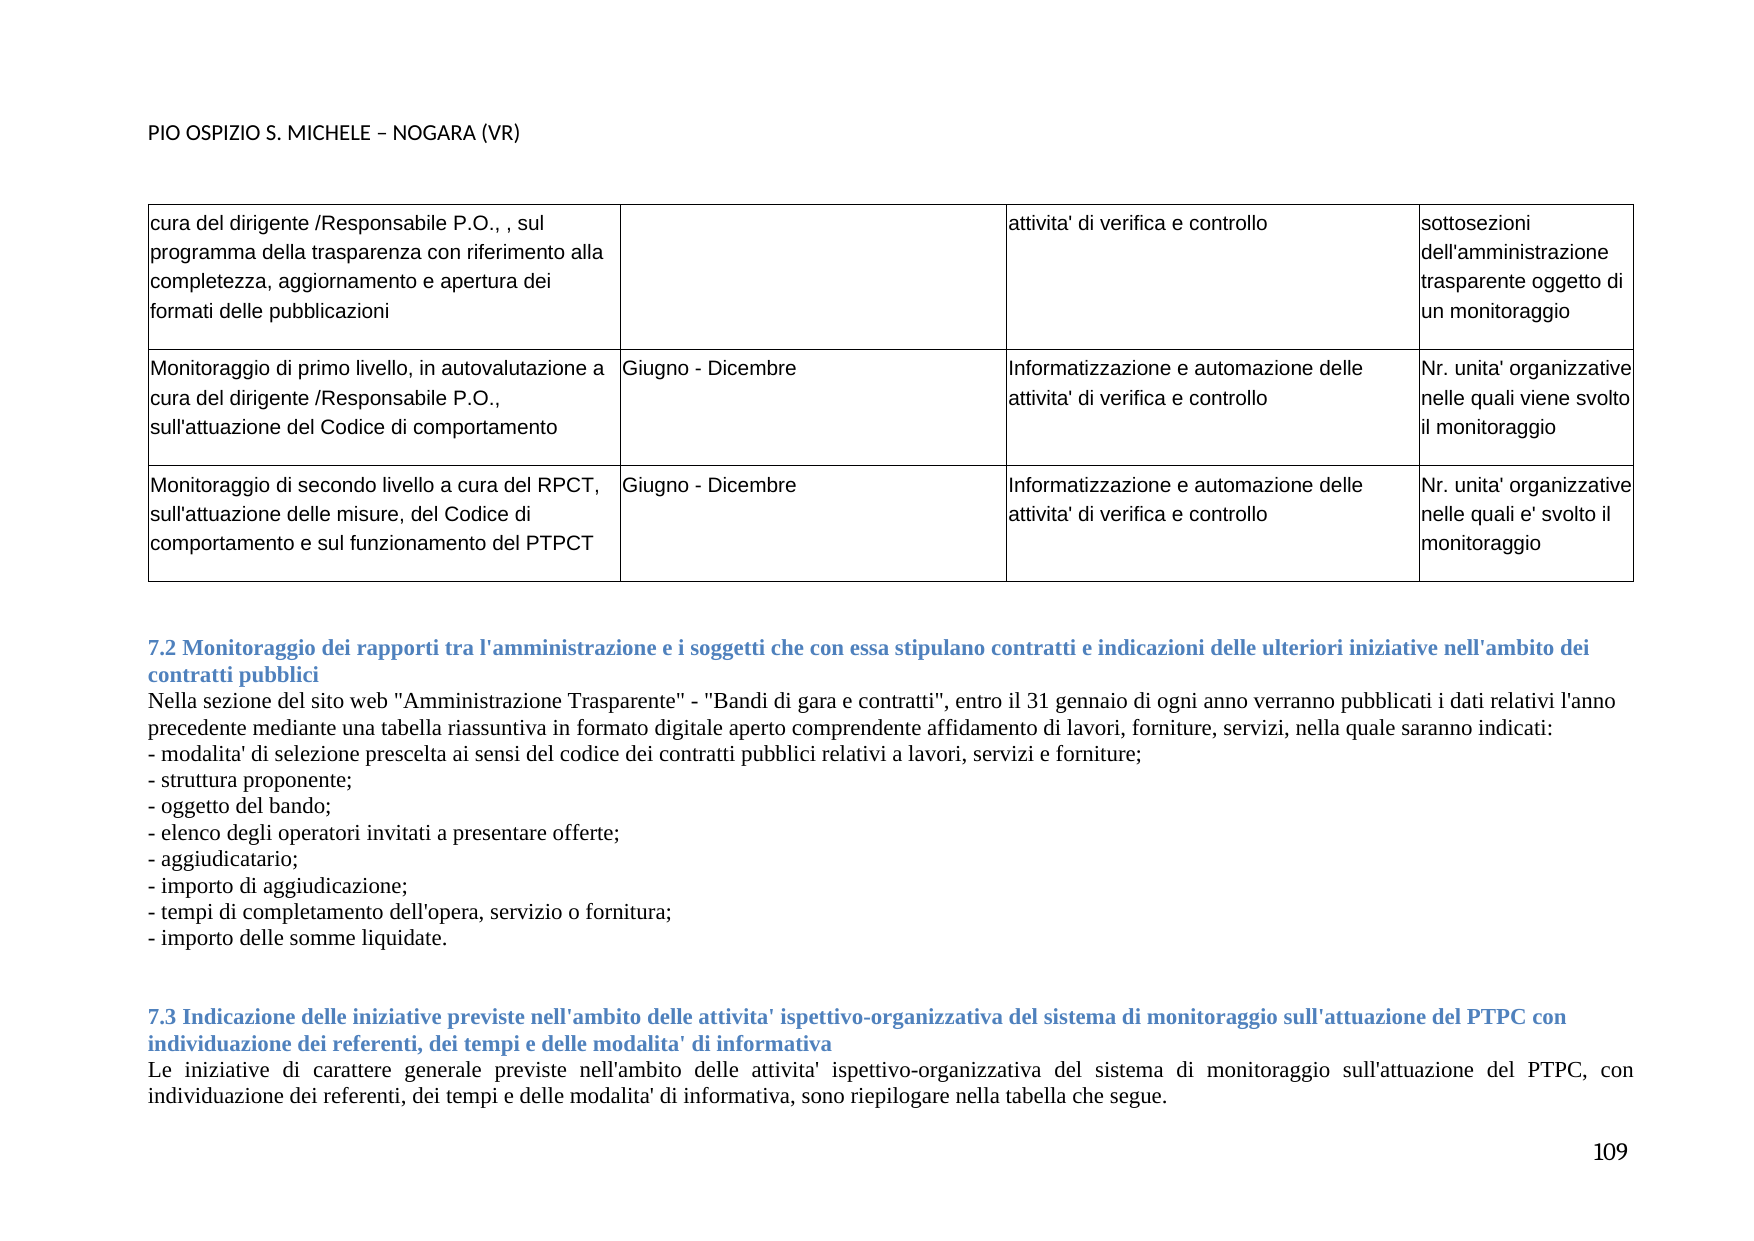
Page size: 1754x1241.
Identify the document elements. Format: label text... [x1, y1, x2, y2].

text - importo delle somme liquidate. [148, 924, 1636, 951]
table_cell Monitoraggio di secondo livello a cura del RPCT, sull'attuazione delle misure, del Codice di comportamento e sul funzionamento del PTPCT [149, 466, 620, 581]
table_cell Nr. unita' organizzative nelle quali e' svolto il monitoraggio [1420, 466, 1633, 581]
text Le iniziative di carattere generale previste nell'ambito delle attivita' ispettivo-organizzativa del sistema di monitoraggio sull'attuazione del PTPC, con individuazione dei referenti, dei tempi e delle modalita' di informativa, sono riepilogare nella tabella che segue. [148, 1056, 1636, 1109]
table_cell Giugno - Dicembre [621, 466, 1006, 581]
text - tempi di completamento dell'opera, servizio o fornitura; [148, 898, 1636, 924]
subtitle 7.3 Indicazione delle iniziative previste nell'ambito delle attivita' ispettivo-organizzativa del sistema di monitoraggio sull'attuazione del PTPC con individuazione dei referenti, dei tempi e delle modalita' di informativa [148, 1003, 1636, 1056]
table_cell Informatizzazione e automazione delle attivita' di verifica e controllo [1007, 350, 1419, 465]
text - importo di aggiudicazione; [148, 872, 1636, 898]
table_cell Giugno - Dicembre [621, 350, 1006, 465]
text - oggetto del bando; [148, 793, 1636, 819]
table_cell [621, 205, 1006, 349]
table_cell Informatizzazione e automazione delle attivita' di verifica e controllo [1007, 466, 1419, 581]
table_cell cura del dirigente /Responsabile P.O., , sul programma della trasparenza con riferimento alla completezza, aggiornamento e apertura dei formati delle pubblicazioni [149, 205, 620, 349]
subtitle 7.2 Monitoraggio dei rapporti tra l'amministrazione e i soggetti che con essa stipulano contratti e indicazioni delle ulteriori iniziative nell'ambito dei contratti pubblici [148, 634, 1636, 687]
table_cell sottosezioni dell'amministrazione trasparente oggetto di un monitoraggio [1420, 205, 1633, 349]
subtitle Nella sezione del sito web "Amministrazione Trasparente" - "Bandi di gara e contratti", entro il 31 gennaio di ogni anno verranno pubblicati i dati relativi l'anno precedente mediante una tabella riassuntiva in formato digitale aperto comprendente affidamento di lavori, forniture, servizi, nella quale saranno indicati: [148, 687, 1636, 740]
table_cell attivita' di verifica e controllo [1007, 205, 1419, 349]
table_cell Nr. unita' organizzative nelle quali viene svolto il monitoraggio [1420, 350, 1633, 465]
text - elenco degli operatori invitati a presentare offerte; [148, 819, 1636, 845]
table_cell Monitoraggio di primo livello, in autovalutazione a cura del dirigente /Responsabile P.O., sull'attuazione del Codice di comportamento [149, 350, 620, 465]
text - aggiudicatario; [148, 845, 1636, 872]
text - struttura proponente; [148, 766, 1636, 793]
text - modalita' di selezione prescelta ai sensi del codice dei contratti pubblici relativi a lavori, servizi e forniture; [148, 740, 1636, 766]
